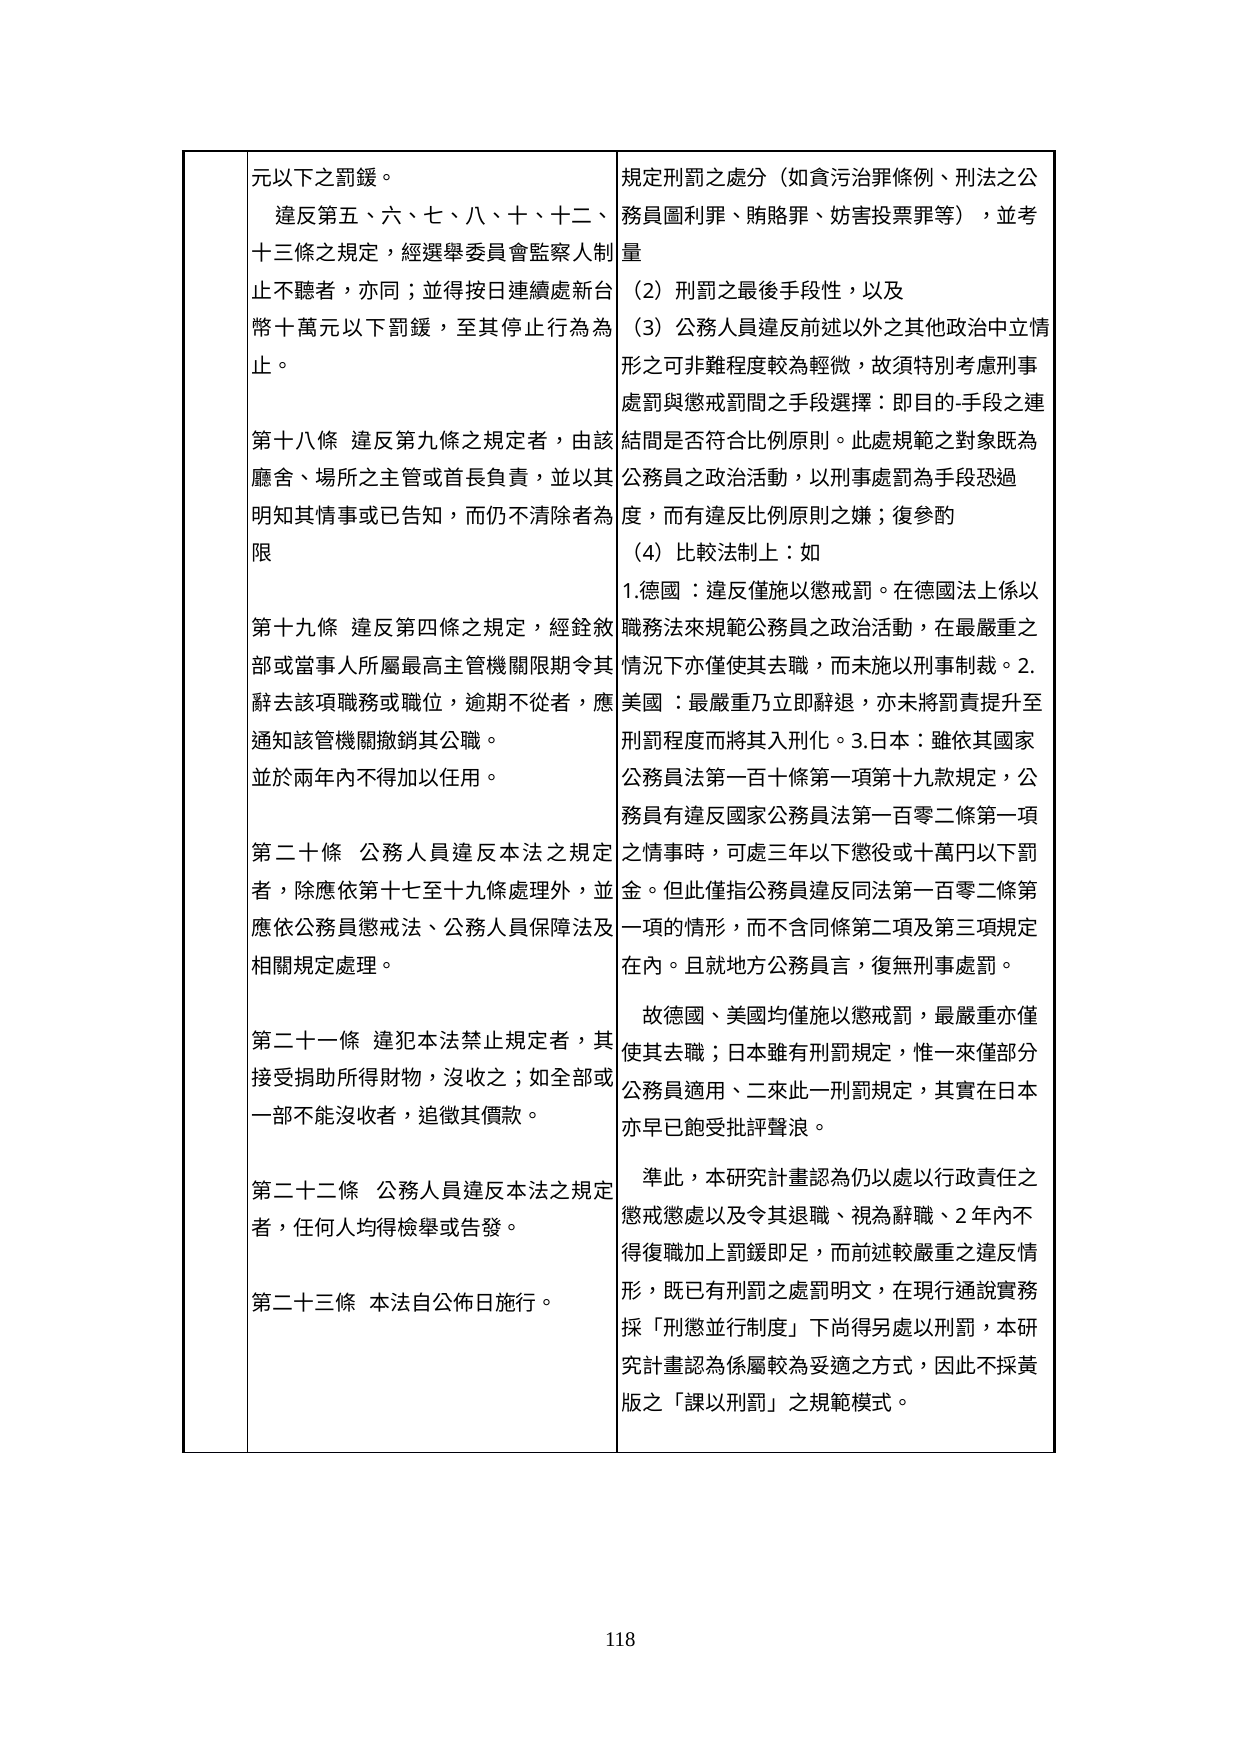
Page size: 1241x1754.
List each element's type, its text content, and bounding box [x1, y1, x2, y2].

table_cell 規定刑罰之處分（如貪污治罪條例、刑法之公務員圖利罪、賄賂罪、妨害投票罪等），並考量 （2）刑罰之最後手段性，以及 （3）公務人員違反前述以外之其他政治中立情形之可非難程度較為輕微，故須特別考慮刑事處罰與懲戒罰間之手段選擇：即目的-手段之連結間是否符合比例原則。此處規範之對象既為公務員之政治活動，以刑事處罰為手段恐過度，而有違反比例原則之嫌；復參酌 （4）比較法制上：如 1.德國 ：違反僅施以懲戒罰。在德國法上係以職務法來規範公務員之政治活動，在最嚴重之情況下亦僅使其去職，而未施以刑事制裁。2.美國 ：最嚴重乃立即辭退，亦未將罰責提升至刑罰程度而將其入刑化。3.日本：雖依其國家公務員法第一百十條第一項第十九款規定，公務員有違反國家公務員法第一百零二條第一項之情事時，可處三年以下懲役或十萬円以下罰金。但此僅指公務員違反同法第一百零二條第一項的情形，而不含同條第二項及第三項規定在內。且就地方公務員言，復無刑事處罰。 故德國、美國均僅施以懲戒罰，最嚴重亦僅使其去職；日本雖有刑罰規定，惟一來僅部分公務員適用、二來此一刑罰規定，其實在日本亦早已飽受批評聲浪。 準此，本研究計畫認為仍以處以行政責任之懲戒懲處以及令其退職、視為辭職、2年內不得復職加上罰鍰即足，而前述較嚴重之違反情形，既已有刑罰之處罰明文，在現行通說實務採「刑懲並行制度」下尚得另處以刑罰，本研究計畫認為係屬較為妥適之方式，因此不採黃版之「課以刑罰」之規範模式。 [618, 152, 1053, 1452]
table_cell 元以下之罰鍰。 違反第五、六、七、八、十、十二、十三條之規定，經選舉委員會監察人制止不聽者，亦同；並得按日連續處新台幣十萬元以下罰鍰，至其停止行為為止。 第十八條 違反第九條之規定者，由該廳舍、場所之主管或首長負責，並以其明知其情事或已告知，而仍不清除者為限 第十九條 違反第四條之規定，經銓敘部或當事人所屬最高主管機關限期令其辭去該項職務或職位，逾期不從者，應通知該管機關撤銷其公職。 並於兩年內不得加以任用。 第二十條 公務人員違反本法之規定者，除應依第十七至十九條處理外，並應依公務員懲戒法、公務人員保障法及相關規定處理。 第二十一條 違犯本法禁止規定者，其接受捐助所得財物，沒收之；如全部或一部不能沒收者，追徵其價款。 第二十二條 公務人員違反本法之規定者，任何人均得檢舉或告發。 第二十三條 本法自公佈日施行。 [248, 152, 616, 1452]
table_cell [185, 152, 247, 1452]
